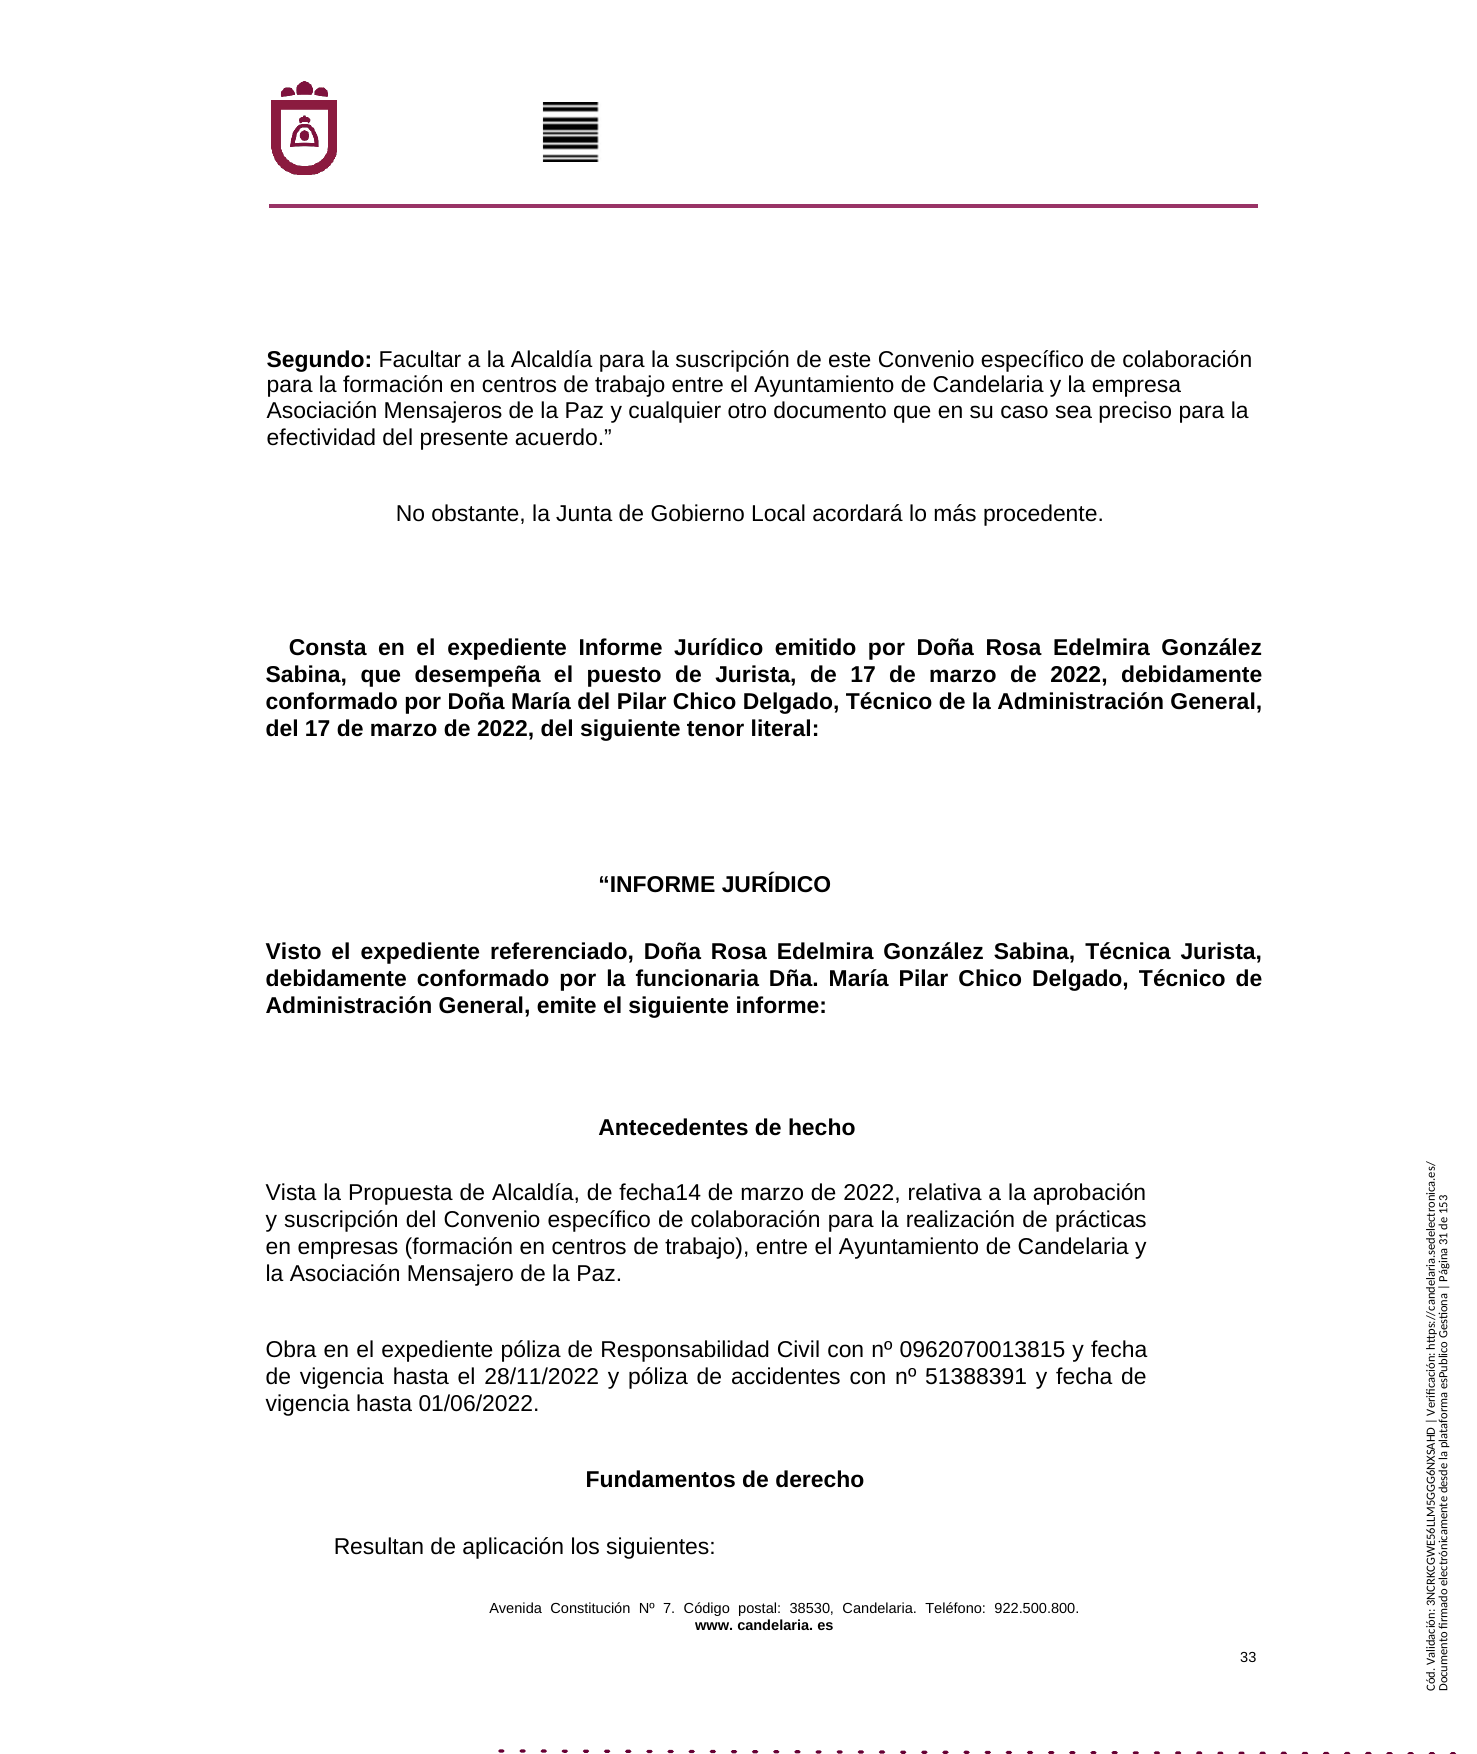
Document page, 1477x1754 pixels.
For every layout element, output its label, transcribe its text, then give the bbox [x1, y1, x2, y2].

text Obra en el expediente póliza de Responsabilidad Civil con nº 0962070013815 y fecha de vigencia hasta el 28/11/2022 y póliza de accidentes con nº 51388391 y fecha de vigencia hasta 01/06/2022. [265, 1336, 1148, 1416]
text Segundo: Facultar a la Alcaldía para la suscripción de este Convenio específico de colaboración para la formación en centros de trabajo entre el Ayuntamiento de Candelaria y la empresa Asociación Mensajeros de la Paz y cualquier otro documento que en su caso sea preciso para la efectividad del presente acuerdo.” [266, 348, 1264, 450]
text Visto el expediente referenciado, Doña Rosa Edelmira González Sabina, Técnica Jurista, debidamente conformado por la funcionaria Dña. María Pilar Chico Delgado, Técnico de Administración General, emite el siguiente informe: [265, 938, 1263, 1018]
text Resultan de aplicación los siguientes: [228, 1532, 1270, 1560]
text No obstante, la Junta de Gobierno Local acordará lo más procedente. [396, 500, 1263, 526]
text Antecedentes de hecho [407, 1114, 1263, 1140]
text Consta en el expediente Informe Jurídico emitido por Doña Rosa Edelmira González Sabina, que desempeña el puesto de Jurista, de 17 de marzo de 2022, debidamente conformado por Doña María del Pilar Chico Delgado, Técnico de la Administración General, del 17 de marzo de 2022, del siguiente tenor literal: [265, 634, 1263, 742]
text Fundamentos de derecho [407, 1466, 1263, 1492]
text “INFORME JURÍDICO [407, 871, 1263, 898]
text Vista la Propuesta de Alcaldía, de fecha14 de marzo de 2022, relativa a la aprobación y suscripción del Convenio específico de colaboración para la realización de prácticas en empresas (formación en centros de trabajo), entre el Ayuntamiento de Candelaria y la Asociación Mensajero de la Paz. [265, 1179, 1148, 1286]
